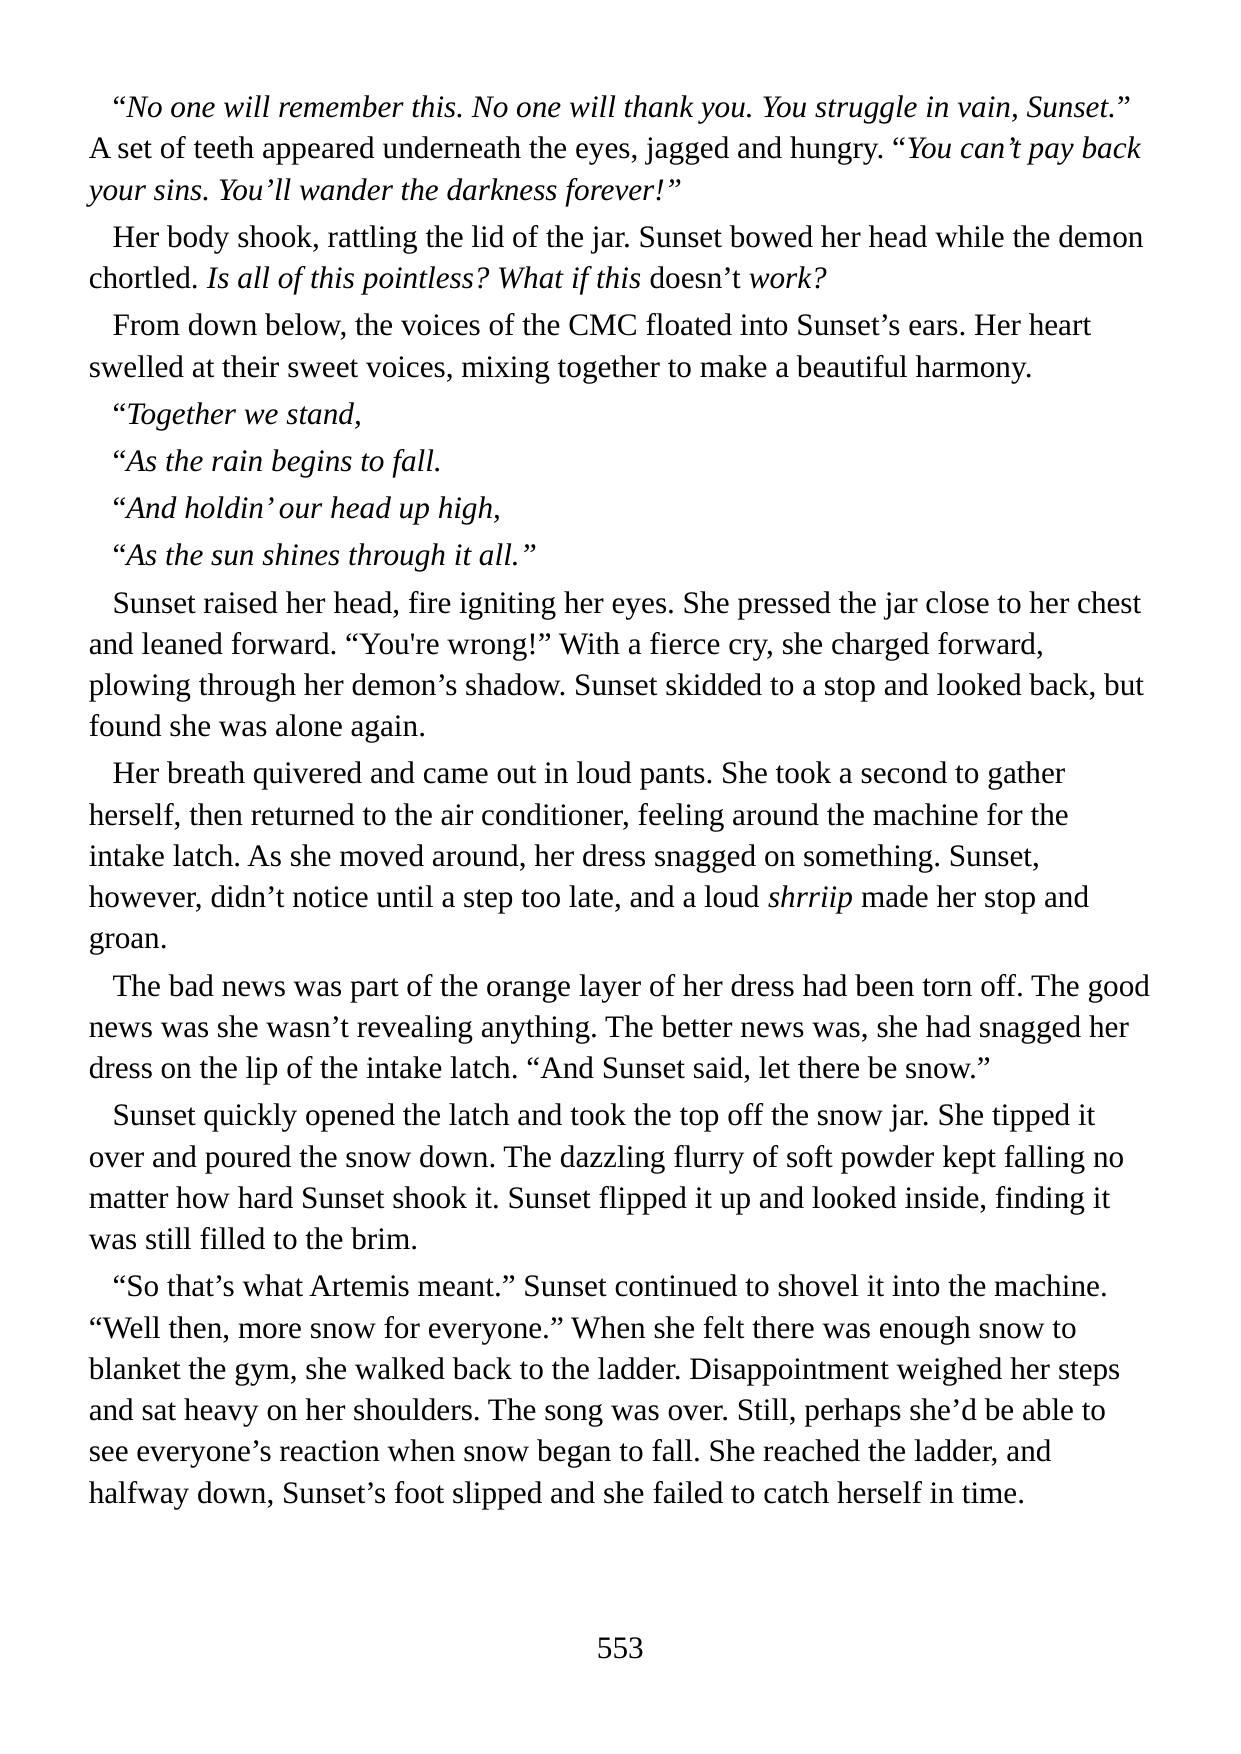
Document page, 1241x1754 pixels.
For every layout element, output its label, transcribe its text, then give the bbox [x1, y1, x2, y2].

text “And holdin’ our head up high, [88, 489, 1152, 525]
text Her breath quivered and came out in loud pants. She took a second to gather herself, then returned to the air conditioner, feeling around the machine for the intake latch. As she moved around, her dress snagged on something. Sunset, however, didn’t notice until a step too late, and a loud shrriip made her stop and groan. [88, 755, 1152, 956]
text Sunset raised her head, fire igniting her eyes. She pressed the jar close to her chest and leaned forward. “You're wrong!” With a fierce cry, she charged forward, plowing through her demon’s shadow. Sunset skidded to a stop and looked back, but found she was alone again. [88, 584, 1152, 743]
text From down below, the voices of the CMC floated into Sunset’s ears. Her heart swelled at their sweet voices, mixing together to make a beautiful harmony. [88, 307, 1152, 384]
text “As the rain begins to fall. [88, 442, 1152, 478]
text “Together we stand, [88, 395, 1152, 431]
text Her body shook, rattling the lid of the jar. Sunset bowed her head while the demon chortled. Is all of this pointless? What if this doesn’t work? [88, 218, 1152, 295]
text “As the sun shines through it all.” [88, 537, 1152, 573]
text The bad news was part of the orange layer of her dress had been torn off. The good news was she wasn’t revealing anything. The better news was, she had snagged her dress on the lip of the intake latch. “And Sunset said, let there be snow.” [88, 967, 1152, 1085]
text Sunset quickly opened the latch and took the top off the snow jar. She tipped it over and poured the snow down. The dazzling flurry of soft powder kept falling no matter how hard Sunset shook it. Sunset flipped it up and looked inside, finding it was still filled to the brim. [88, 1097, 1152, 1256]
text “So that’s what Artemis meant.” Sunset continued to shovel it into the machine. “Well then, more snow for everyone.” When she felt there was enough snow to blanket the gym, she walked back to the ladder. Disappointment weighed her steps and sat heavy on her shoulders. The song was over. Still, perhaps she’d be able to see everyone’s reaction when snow began to fall. She reached the ladder, and halfway down, Sunset’s foot slipped and she failed to catch herself in time. [88, 1268, 1152, 1510]
text “No one will remember this. No one will thank you. You struggle in vain, Sunset.” A set of teeth appeared underneath the eyes, jagged and hungry. “You can’t pay back your sins. You’ll wander the darkness forever!” [88, 88, 1152, 207]
